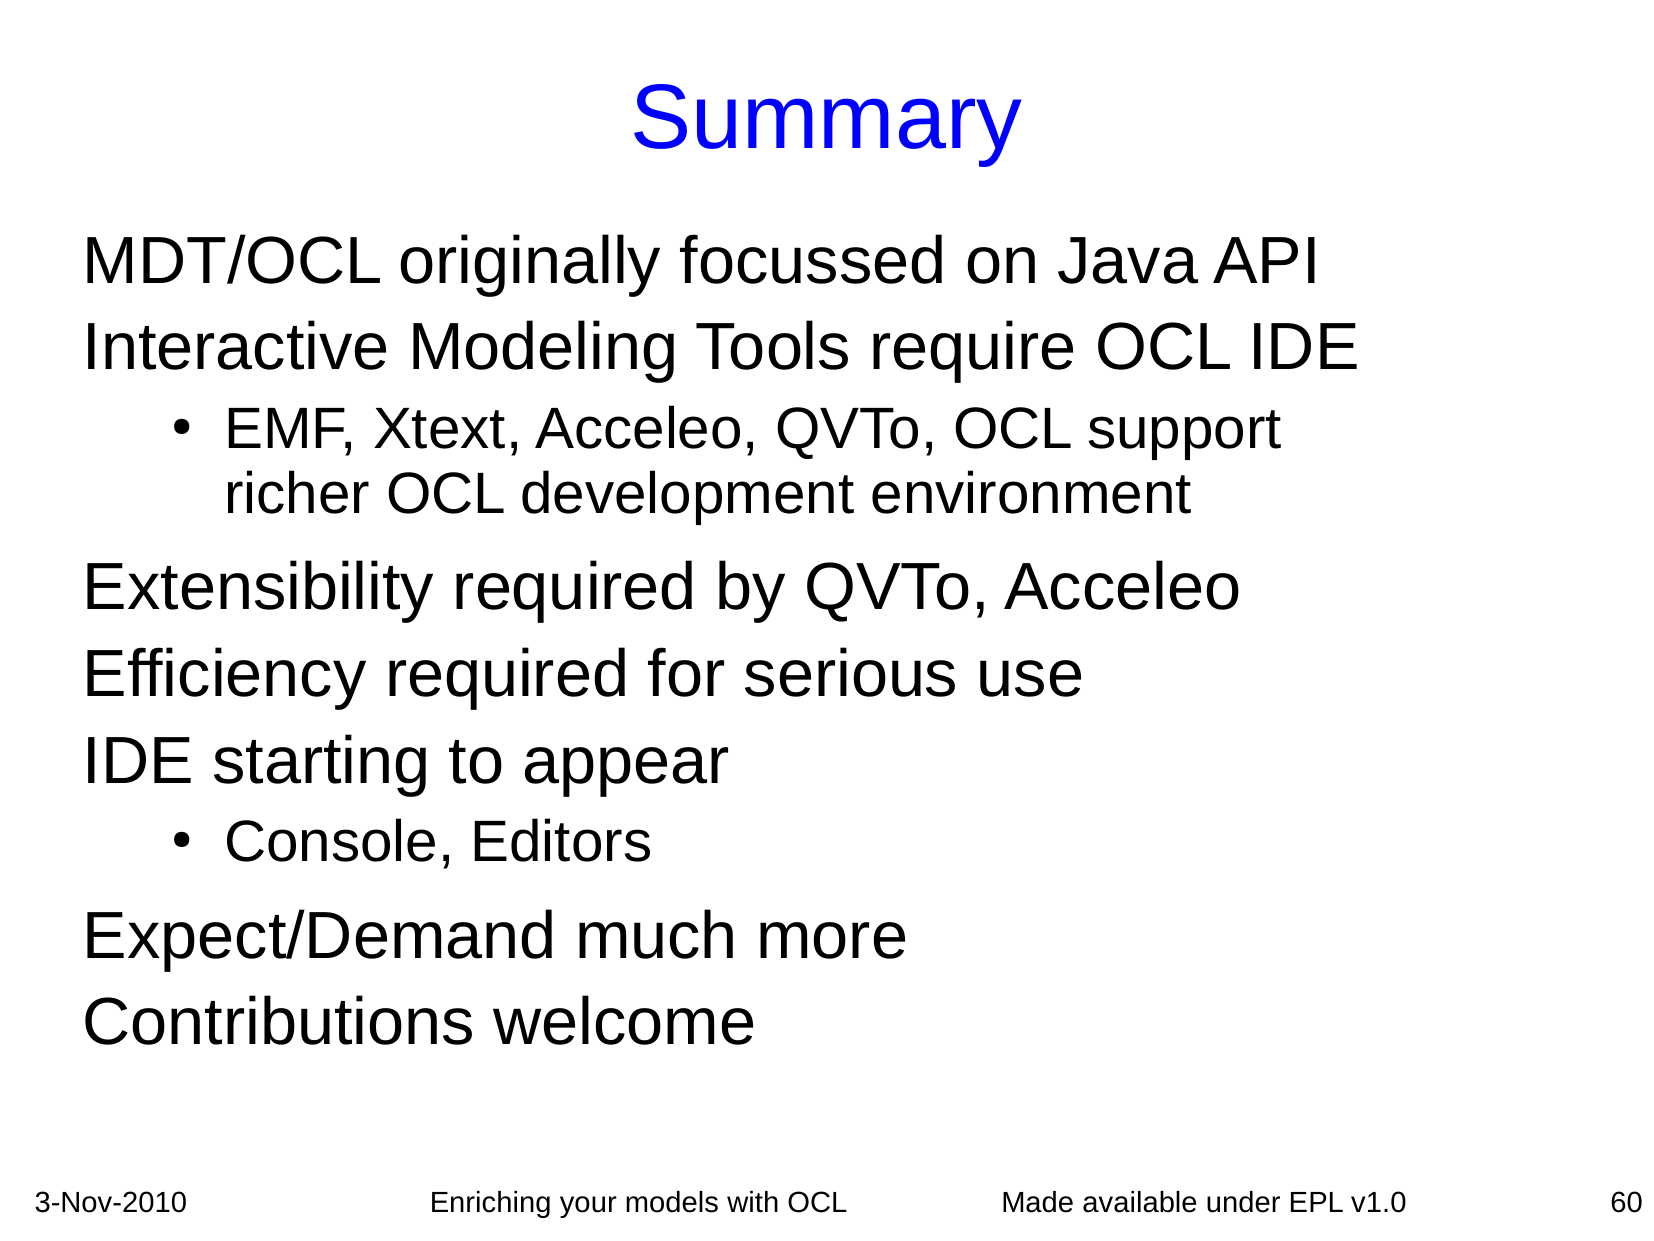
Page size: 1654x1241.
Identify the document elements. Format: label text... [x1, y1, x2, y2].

title Summary [82, 49, 1571, 185]
list MDT/OCL originally focussed on Java API Interactive Modeling Tools require OCL IDE EMF, Xtext, Acceleo, QVTo, OCL support richer OCL development environment Extensibility required by QVTo, Acceleo Efficiency required for serious use IDE starting to appear Console, Editors Expect/Demand much more Contributions welcome [82, 222, 1571, 1134]
